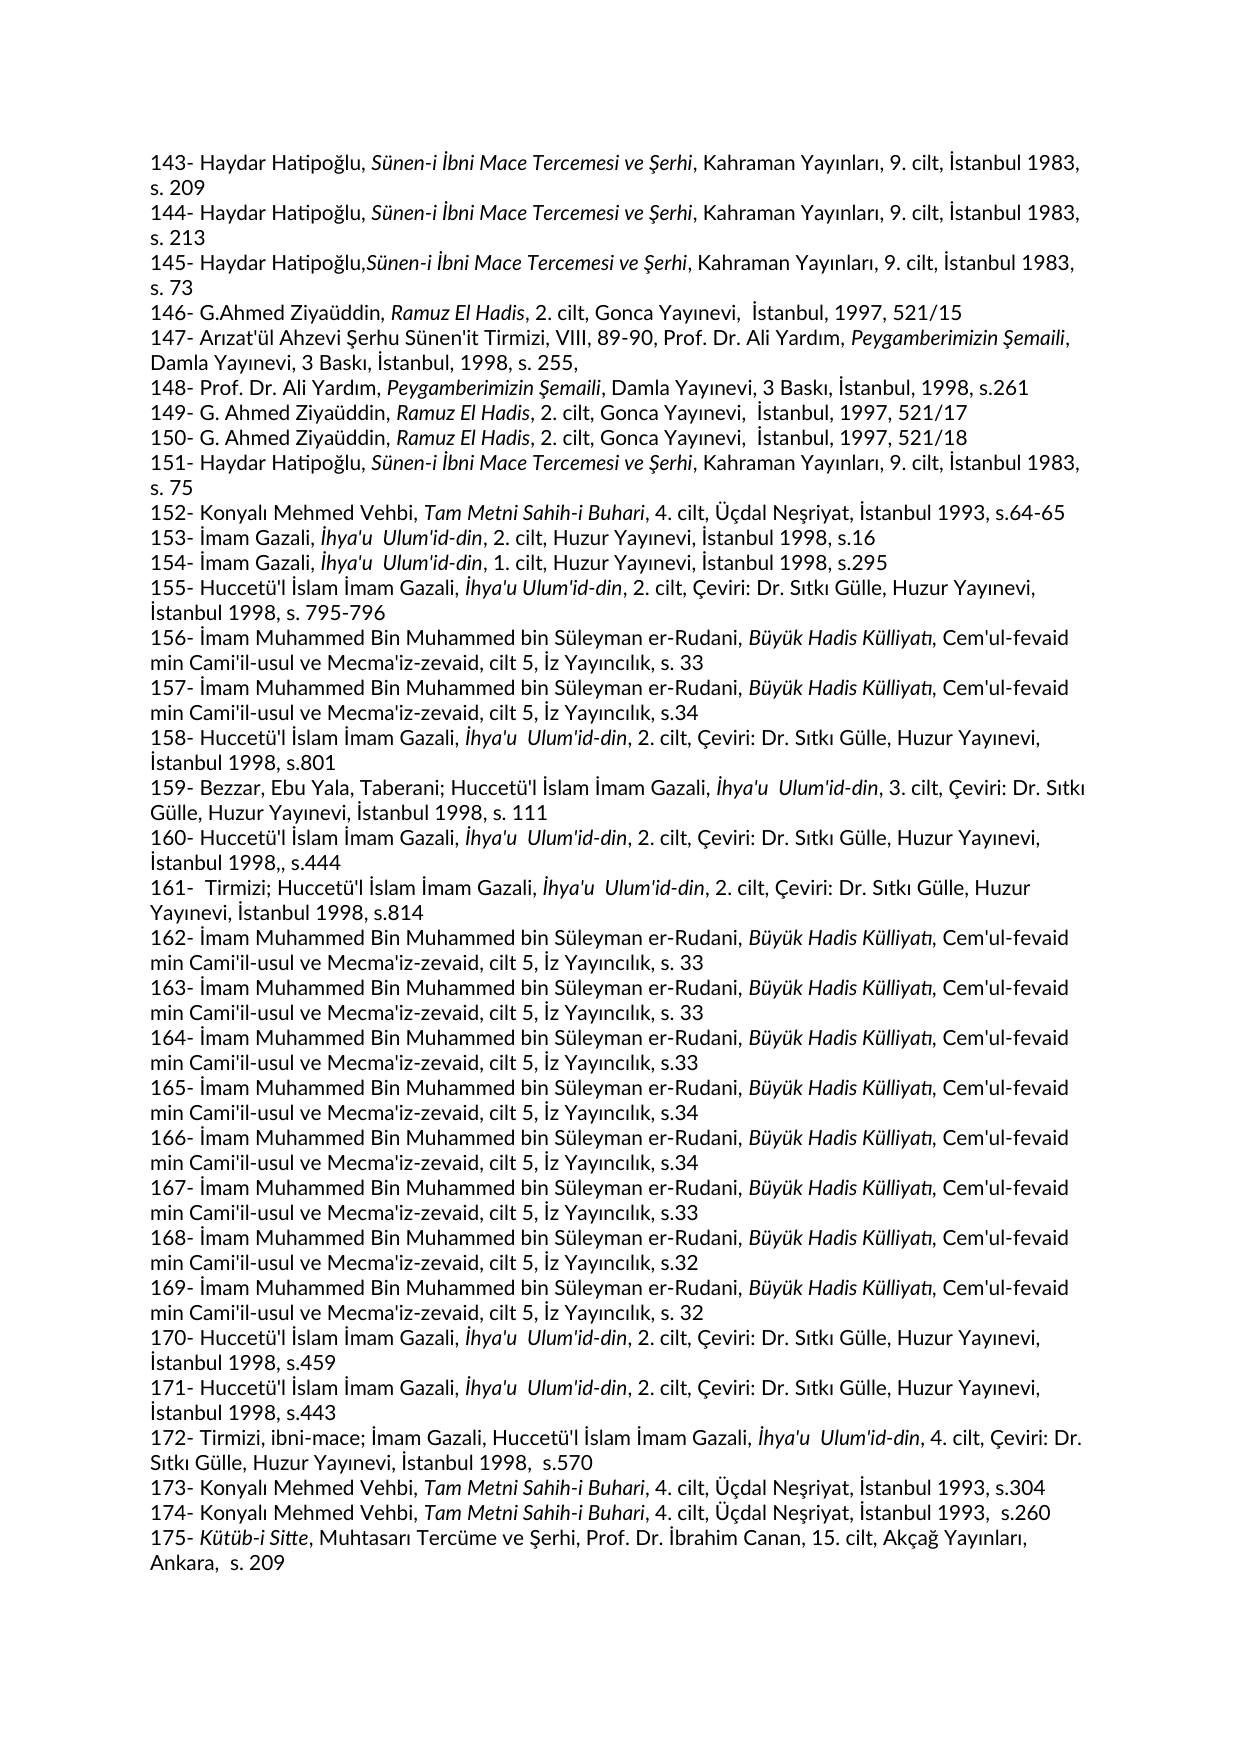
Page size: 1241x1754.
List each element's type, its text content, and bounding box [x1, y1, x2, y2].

text 151- Haydar Hatipoğlu, Sünen-i İbni Mace Tercemesi ve Şerhi, Kahraman Yayınları, 9. cilt, İstanbul 1983, s. 75 [150, 450, 1090, 500]
text 155- Huccetü'l İslam İmam Gazali, İhya'u Ulum'id-din, 2. cilt, Çeviri: Dr. Sıtkı Gülle, Huzur Yayınevi, İstanbul 1998, s. 795-796 [150, 575, 1090, 625]
text 170- Huccetü'l İslam İmam Gazali, İhya'u Ulum'id-din, 2. cilt, Çeviri: Dr. Sıtkı Gülle, Huzur Yayınevi, İstanbul 1998, s.459 [150, 1325, 1090, 1375]
text 158- Huccetü'l İslam İmam Gazali, İhya'u Ulum'id-din, 2. cilt, Çeviri: Dr. Sıtkı Gülle, Huzur Yayınevi, İstanbul 1998, s.801 [150, 725, 1090, 775]
text 143- Haydar Hatipoğlu, Sünen-i İbni Mace Tercemesi ve Şerhi, Kahraman Yayınları, 9. cilt, İstanbul 1983, s. 209 [150, 150, 1090, 200]
text 150- G. Ahmed Ziyaüddin, Ramuz El Hadis, 2. cilt, Gonca Yayınevi, İstanbul, 1997, 521/18 [150, 425, 1090, 450]
text 166- İmam Muhammed Bin Muhammed bin Süleyman er-Rudani, Büyük Hadis Külliyatı, Cem'ul-fevaid min Cami'il-usul ve Mecma'iz-zevaid, cilt 5, İz Yayıncılık, s.34 [150, 1125, 1090, 1175]
text 161- Tirmizi; Huccetü'l İslam İmam Gazali, İhya'u Ulum'id-din, 2. cilt, Çeviri: Dr. Sıtkı Gülle, Huzur Yayınevi, İstanbul 1998, s.814 [150, 875, 1090, 925]
text 152- Konyalı Mehmed Vehbi, Tam Metni Sahih-i Buhari, 4. cilt, Üçdal Neşriyat, İstanbul 1993, s.64-65 [150, 500, 1090, 525]
text 163- İmam Muhammed Bin Muhammed bin Süleyman er-Rudani, Büyük Hadis Külliyatı, Cem'ul-fevaid min Cami'il-usul ve Mecma'iz-zevaid, cilt 5, İz Yayıncılık, s. 33 [150, 975, 1090, 1025]
text 148- Prof. Dr. Ali Yardım, Peygamberimizin Şemaili, Damla Yayınevi, 3 Baskı, İstanbul, 1998, s.261 [150, 375, 1090, 400]
text 171- Huccetü'l İslam İmam Gazali, İhya'u Ulum'id-din, 2. cilt, Çeviri: Dr. Sıtkı Gülle, Huzur Yayınevi, İstanbul 1998, s.443 [150, 1375, 1090, 1425]
text 167- İmam Muhammed Bin Muhammed bin Süleyman er-Rudani, Büyük Hadis Külliyatı, Cem'ul-fevaid min Cami'il-usul ve Mecma'iz-zevaid, cilt 5, İz Yayıncılık, s.33 [150, 1175, 1090, 1225]
text 153- İmam Gazali, İhya'u Ulum'id-din, 2. cilt, Huzur Yayınevi, İstanbul 1998, s.16 [150, 525, 1090, 550]
text 160- Huccetü'l İslam İmam Gazali, İhya'u Ulum'id-din, 2. cilt, Çeviri: Dr. Sıtkı Gülle, Huzur Yayınevi, İstanbul 1998,, s.444 [150, 825, 1090, 875]
text 156- İmam Muhammed Bin Muhammed bin Süleyman er-Rudani, Büyük Hadis Külliyatı, Cem'ul-fevaid min Cami'il-usul ve Mecma'iz-zevaid, cilt 5, İz Yayıncılık, s. 33 [150, 625, 1090, 675]
text 169- İmam Muhammed Bin Muhammed bin Süleyman er-Rudani, Büyük Hadis Külliyatı, Cem'ul-fevaid min Cami'il-usul ve Mecma'iz-zevaid, cilt 5, İz Yayıncılık, s. 32 [150, 1275, 1090, 1325]
text 172- Tirmizi, ibni-mace; İmam Gazali, Huccetü'l İslam İmam Gazali, İhya'u Ulum'id-din, 4. cilt, Çeviri: Dr. Sıtkı Gülle, Huzur Yayınevi, İstanbul 1998, s.570 [150, 1425, 1090, 1475]
text 175- Kütüb-i Sitte, Muhtasarı Tercüme ve Şerhi, Prof. Dr. İbrahim Canan, 15. cilt, Akçağ Yayınları, Ankara, s. 209 [150, 1525, 1090, 1575]
text 157- İmam Muhammed Bin Muhammed bin Süleyman er-Rudani, Büyük Hadis Külliyatı, Cem'ul-fevaid min Cami'il-usul ve Mecma'iz-zevaid, cilt 5, İz Yayıncılık, s.34 [150, 675, 1090, 725]
text 162- İmam Muhammed Bin Muhammed bin Süleyman er-Rudani, Büyük Hadis Külliyatı, Cem'ul-fevaid min Cami'il-usul ve Mecma'iz-zevaid, cilt 5, İz Yayıncılık, s. 33 [150, 925, 1090, 975]
text 164- İmam Muhammed Bin Muhammed bin Süleyman er-Rudani, Büyük Hadis Külliyatı, Cem'ul-fevaid min Cami'il-usul ve Mecma'iz-zevaid, cilt 5, İz Yayıncılık, s.33 [150, 1025, 1090, 1075]
text 159- Bezzar, Ebu Yala, Taberani; Huccetü'l İslam İmam Gazali, İhya'u Ulum'id-din, 3. cilt, Çeviri: Dr. Sıtkı Gülle, Huzur Yayınevi, İstanbul 1998, s. 111 [150, 775, 1090, 825]
text 147- Arızat'ül Ahzevi Şerhu Sünen'it Tirmizi, VIII, 89-90, Prof. Dr. Ali Yardım, Peygamberimizin Şemaili, Damla Yayınevi, 3 Baskı, İstanbul, 1998, s. 255, [150, 325, 1090, 375]
text 165- İmam Muhammed Bin Muhammed bin Süleyman er-Rudani, Büyük Hadis Külliyatı, Cem'ul-fevaid min Cami'il-usul ve Mecma'iz-zevaid, cilt 5, İz Yayıncılık, s.34 [150, 1075, 1090, 1125]
text 154- İmam Gazali, İhya'u Ulum'id-din, 1. cilt, Huzur Yayınevi, İstanbul 1998, s.295 [150, 550, 1090, 575]
text 144- Haydar Hatipoğlu, Sünen-i İbni Mace Tercemesi ve Şerhi, Kahraman Yayınları, 9. cilt, İstanbul 1983, s. 213 [150, 200, 1090, 250]
text 149- G. Ahmed Ziyaüddin, Ramuz El Hadis, 2. cilt, Gonca Yayınevi, İstanbul, 1997, 521/17 [150, 400, 1090, 425]
text 173- Konyalı Mehmed Vehbi, Tam Metni Sahih-i Buhari, 4. cilt, Üçdal Neşriyat, İstanbul 1993, s.304 [150, 1475, 1090, 1500]
text 174- Konyalı Mehmed Vehbi, Tam Metni Sahih-i Buhari, 4. cilt, Üçdal Neşriyat, İstanbul 1993, s.260 [150, 1500, 1090, 1525]
text 146- G.Ahmed Ziyaüddin, Ramuz El Hadis, 2. cilt, Gonca Yayınevi, İstanbul, 1997, 521/15 [150, 300, 1090, 325]
text 145- Haydar Hatipoğlu,Sünen-i İbni Mace Tercemesi ve Şerhi, Kahraman Yayınları, 9. cilt, İstanbul 1983, s. 73 [150, 250, 1090, 300]
text 168- İmam Muhammed Bin Muhammed bin Süleyman er-Rudani, Büyük Hadis Külliyatı, Cem'ul-fevaid min Cami'il-usul ve Mecma'iz-zevaid, cilt 5, İz Yayıncılık, s.32 [150, 1225, 1090, 1275]
